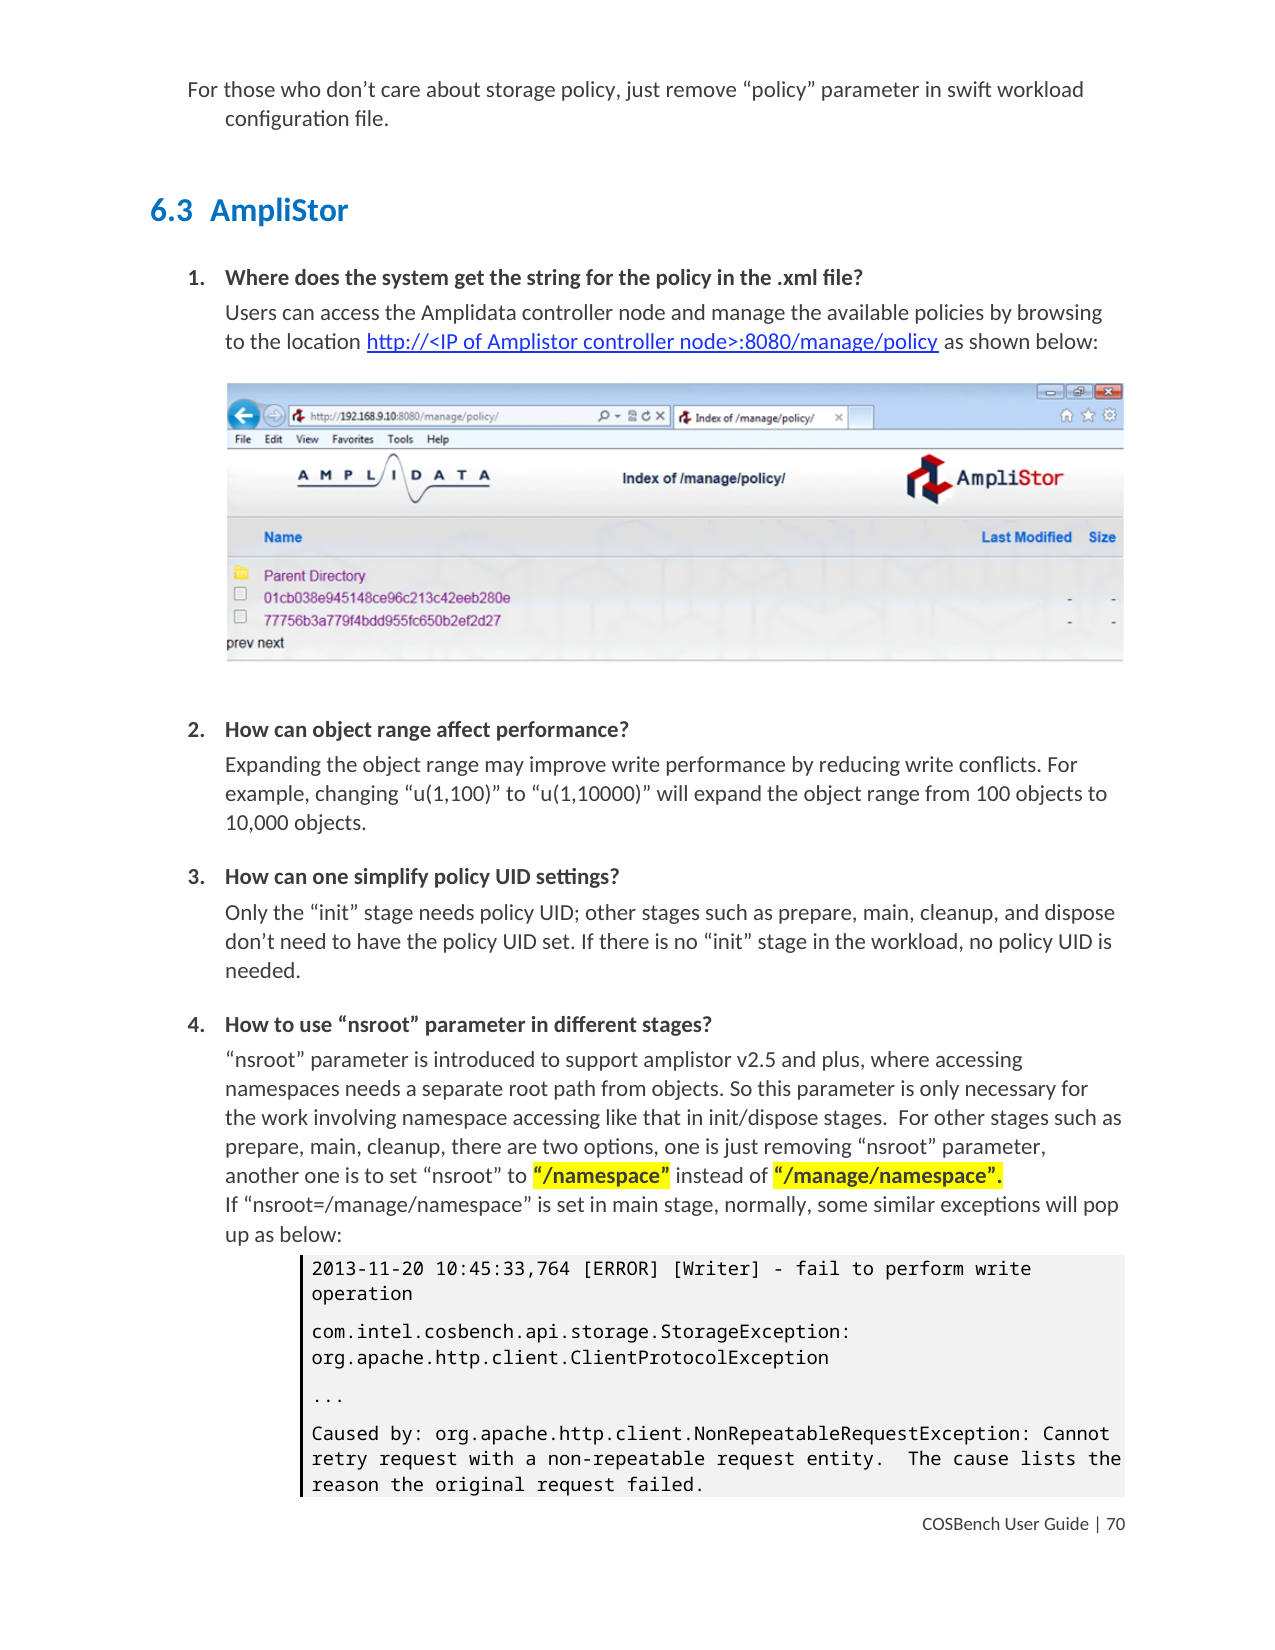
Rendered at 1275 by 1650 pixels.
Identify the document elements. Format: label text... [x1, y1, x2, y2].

list How can object range affect performance? [187, 715, 1125, 743]
text If “nsroot=/manage/namespace” is set in main stage, normally, some similar exceptions will pop up as below: [225, 1191, 1125, 1248]
text Expanding the object range may improve write performance by reducing write conflicts. For example, changing “u(1,100)” to “u(1,10000)” will expand the object range from 100 objects to 10,000 objects. [225, 750, 1125, 836]
text Only the “init” stage needs policy UID; other stages such as prepare, main, cleanup, and dispose don’t need to have the policy UID set. If there is no “init” stage in the workload, no policy UID is needed. [225, 898, 1125, 984]
text Users can access the Amplidata controller node and manage the available policies by browsing to the location http://<IP of Amplistor controller node>:8080/manage/policy as shown below: [225, 298, 1125, 355]
text ... [303, 1382, 1125, 1408]
text com.intel.cosbench.api.storage.StorageException: org.apache.http.client.ClientProtocolException [303, 1318, 1125, 1369]
text 2013-11-20 10:45:33,764 [ERROR] [Writer] - fail to perform write operation [303, 1255, 1125, 1306]
text For those who don’t care about storage policy, just remove “policy” parameter in swift workload configuration file. [187, 75, 1125, 132]
subtitle AmpliStor [150, 189, 1125, 230]
text Caused by: org.apache.http.client.NonRepeatableRequestException: Cannot retry request with a non-repeatable request entity. The cause lists the reason the original request failed. [303, 1420, 1125, 1497]
list How can one simplify policy UID settings? [187, 862, 1125, 891]
text “nsroot” parameter is introduced to support amplistor v2.5 and plus, where accessing namespaces needs a separate root path from objects. So this parameter is only necessary for the work involving namespace accessing like that in init/dispose stages. For other stages such as prepare, main, cleanup, there are two options, one is just removing “nsroot” parameter, another one is to set “nsroot” to “/namespace” instead of “/manage/namespace”. [225, 1045, 1125, 1189]
picture [225, 381, 1125, 664]
list Where does the system get the string for the policy in the .xml file? [187, 263, 1125, 291]
list How to use “nsroot” parameter in different stages? [187, 1010, 1125, 1038]
